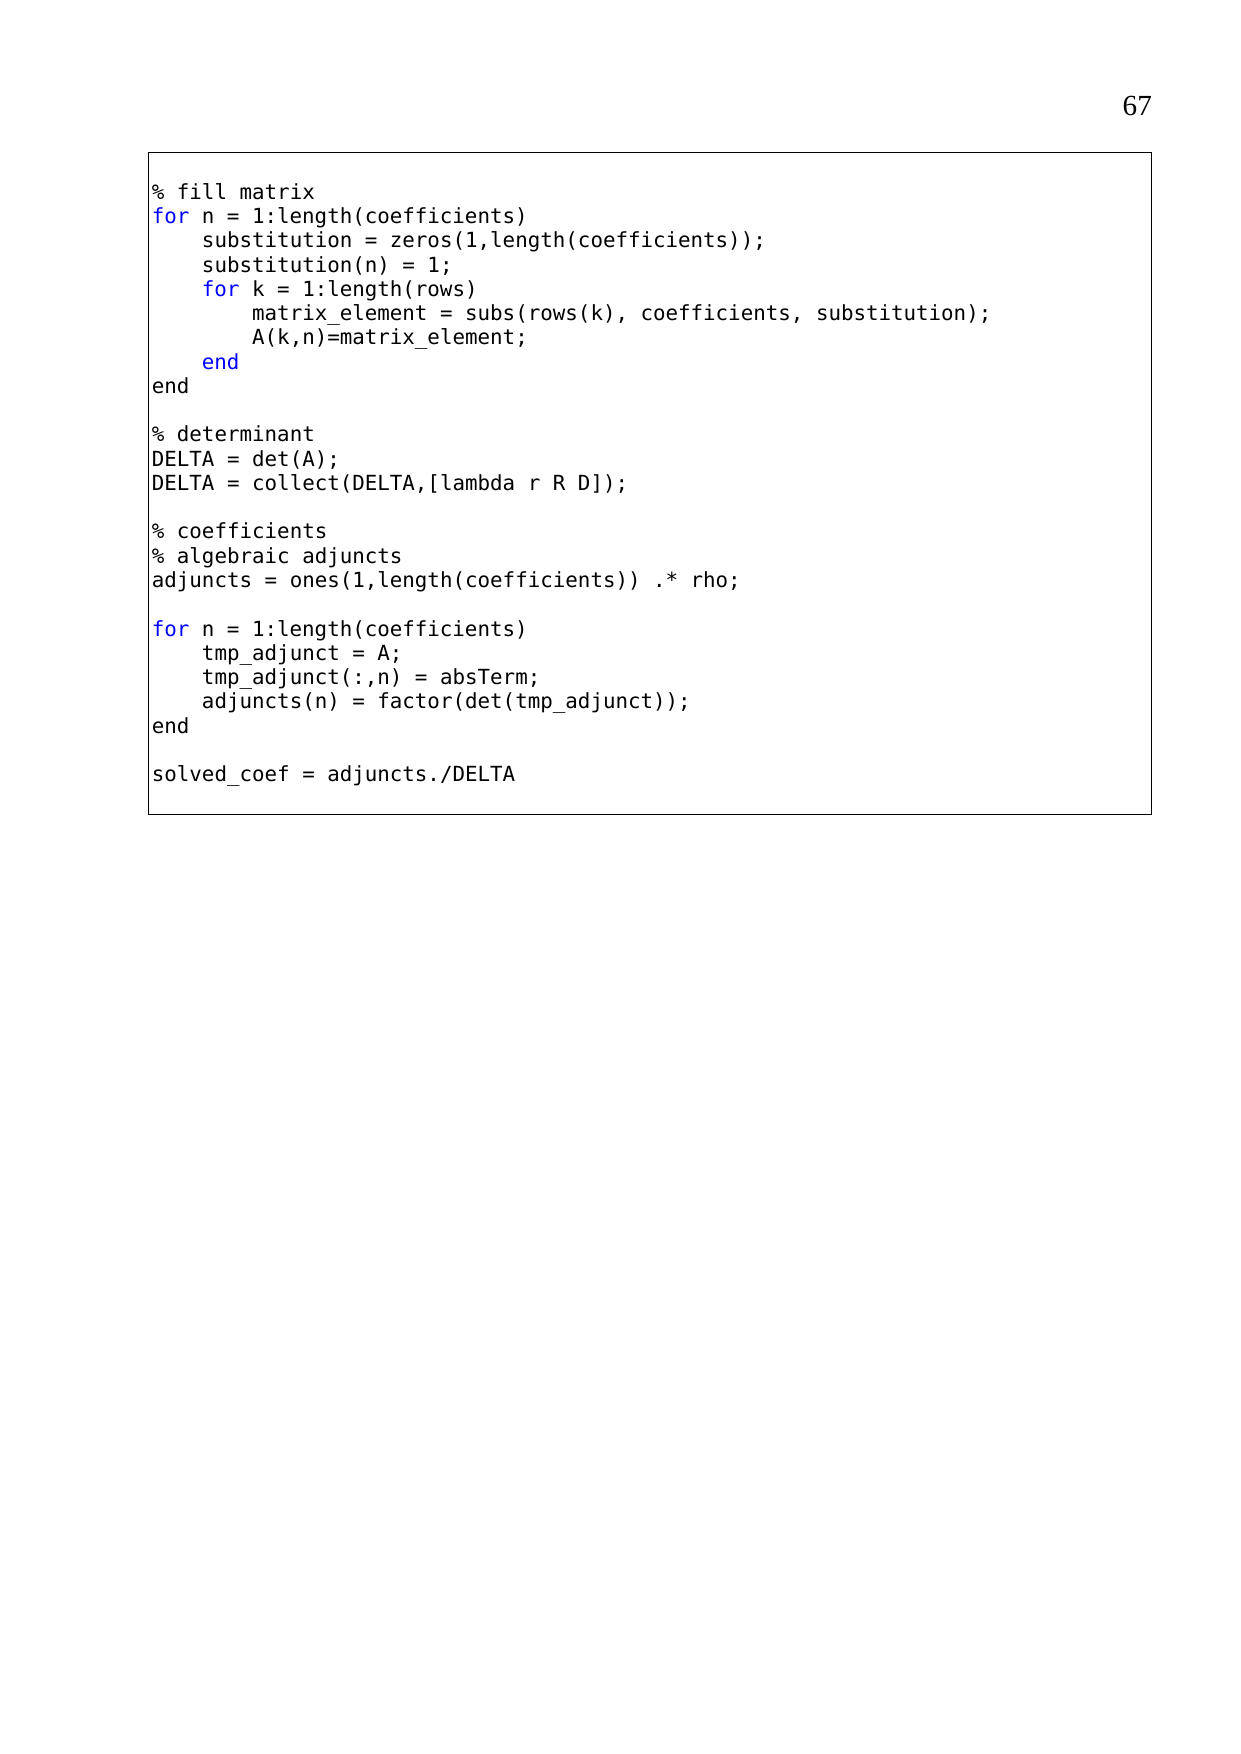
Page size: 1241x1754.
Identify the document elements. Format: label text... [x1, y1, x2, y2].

text matrix_element = subs(rows(k), coefficients, substitution); [149, 297, 1151, 321]
text A(k,n)=matrix_element; [149, 321, 1151, 346]
text % fill matrix [149, 176, 1151, 200]
text end [149, 346, 1151, 370]
text end [149, 370, 1151, 398]
text for k = 1:length(rows) [149, 273, 1151, 297]
text for n = 1:length(coefficients) [149, 200, 1151, 224]
text DELTA = collect(DELTA,[lambda r R D]); [149, 467, 1151, 495]
text for n = 1:length(coefficients) [149, 613, 1151, 637]
text DELTA = det(A); [149, 443, 1151, 467]
text substitution = zeros(1,length(coefficients)); [149, 224, 1151, 249]
text substitution(n) = 1; [149, 249, 1151, 273]
text end [149, 710, 1151, 738]
text % determinant [149, 418, 1151, 443]
text tmp_adjunct = A; [149, 637, 1151, 661]
text tmp_adjunct(:,n) = absTerm; [149, 661, 1151, 686]
text solved_coef = adjuncts./DELTA [149, 758, 1151, 787]
text adjuncts = ones(1,length(coefficients)) .* rho; [149, 564, 1151, 592]
text % coefficients [149, 516, 1151, 540]
text adjuncts(n) = factor(det(tmp_adjunct)); [149, 686, 1151, 710]
text % algebraic adjuncts [149, 540, 1151, 564]
